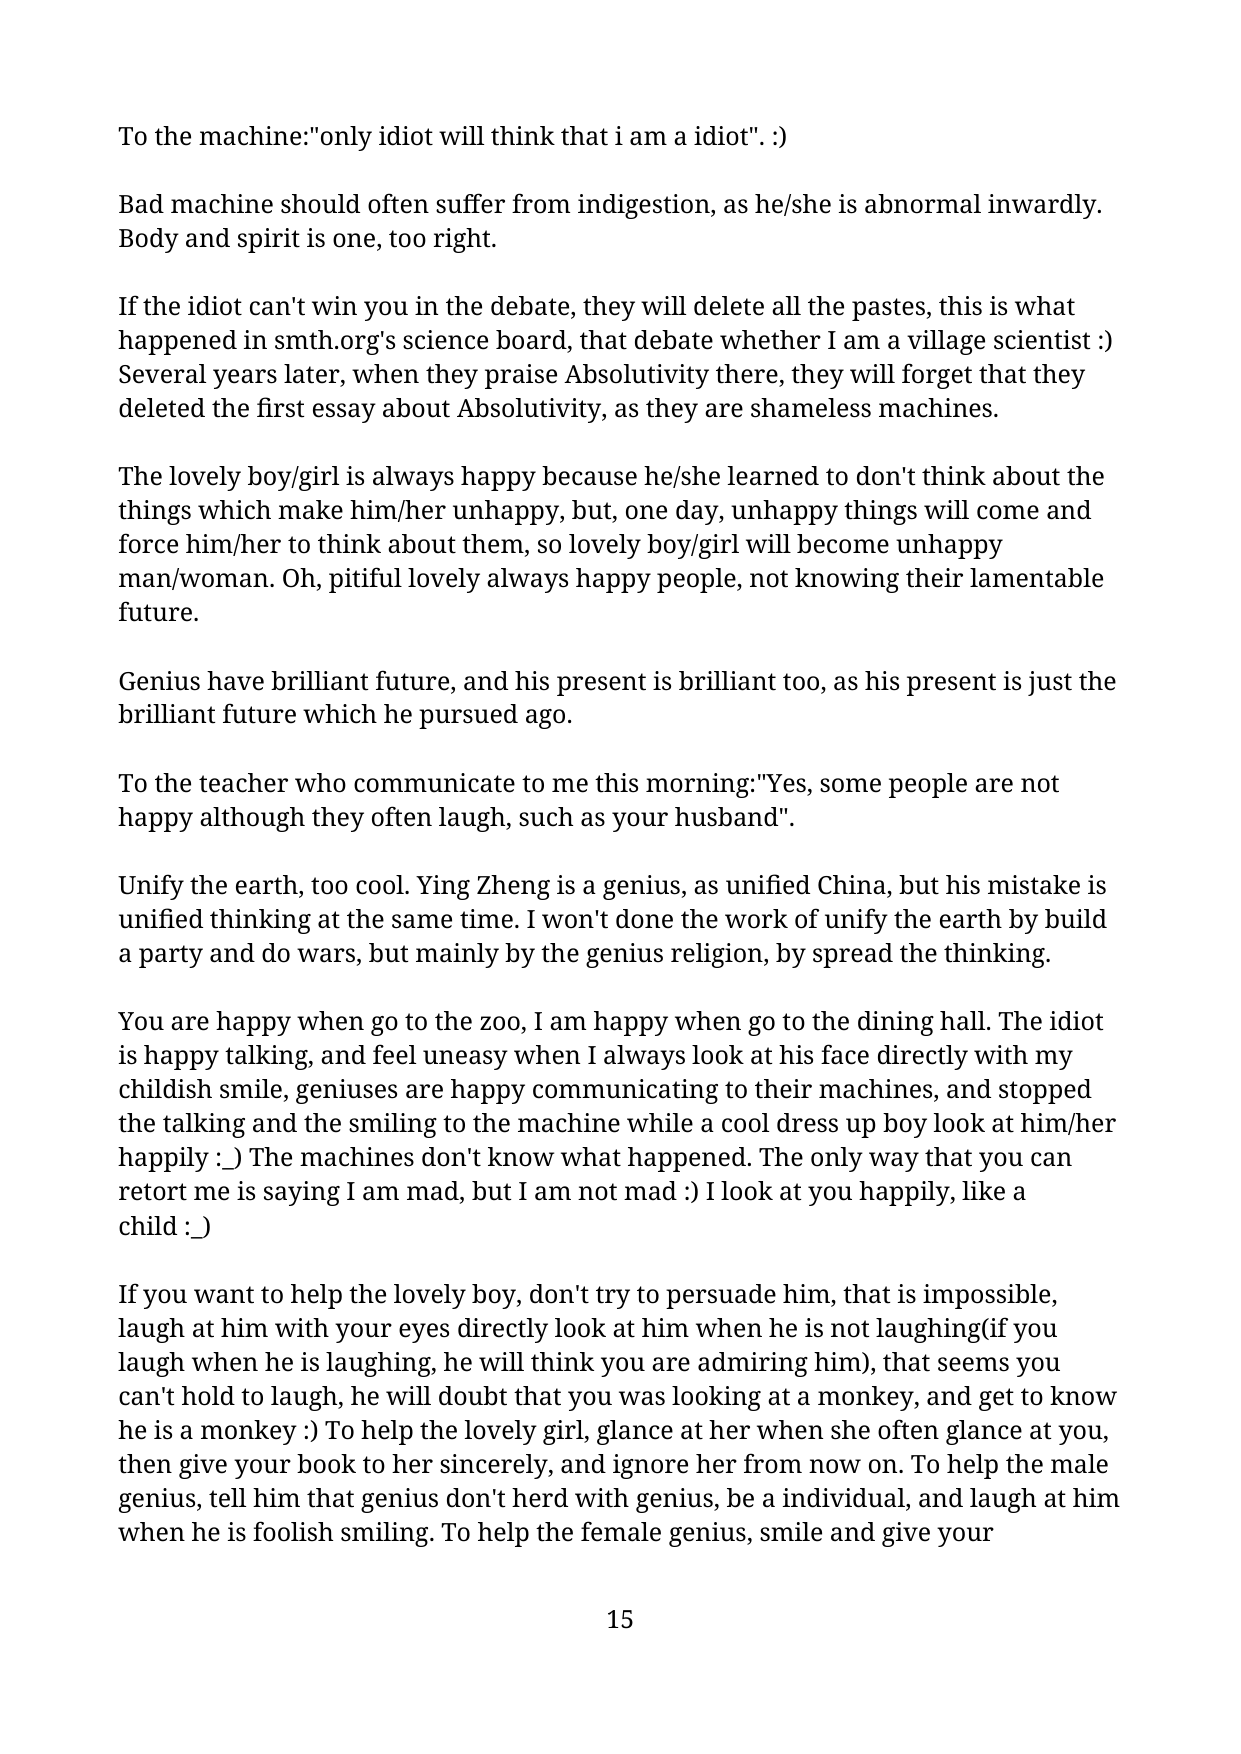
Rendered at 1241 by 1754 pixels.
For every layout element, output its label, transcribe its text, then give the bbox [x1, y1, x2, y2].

text The lovely boy/girl is always happy because he/she learned to don't think about the things which make him/her unhappy, but, one day, unhappy things will come and force him/her to think about them, so lovely boy/girl will become unhappy man/woman. Oh, pitiful lovely always happy people, not knowing their lamentable future. [118, 459, 1122, 629]
text To the machine:"only idiot will think that i am a idiot". :) [118, 118, 1122, 152]
text Bad machine should often suffer from indigestion, as he/she is abnormal inwardly. Body and spirit is one, too right. [118, 186, 1122, 254]
text You are happy when go to the zoo, I am happy when go to the dining hall. The idiot is happy talking, and feel uneasy when I always look at his face directly with my childish smile, geniuses are happy communicating to their machines, and stopped the talking and the smiling to the machine while a cool dress up boy look at him/her happily :_) The machines don't know what happened. The only way that you can retort me is saying I am mad, but I am not mad :) I look at you happily, like a child :_) [118, 1004, 1122, 1242]
text If the idiot can't win you in the debate, they will delete all the pastes, this is what happened in smth.org's science board, that debate whether I am a village scientist :) Several years later, when they praise Absolutivity there, they will forget that they deleted the first essay about Absolutivity, as they are shameless machines. [118, 288, 1122, 425]
text To the teacher who communicate to me this morning:"Yes, some people are not happy although they often laugh, such as your husband". [118, 765, 1122, 833]
text If you want to help the lovely boy, don't try to persuade him, that is impossible, laugh at him with your eyes directly look at him when he is not laughing(if you laugh when he is laughing, he will think you are admiring him), that seems you can't hold to laugh, he will doubt that you was looking at a monkey, and get to know he is a monkey :) To help the lovely girl, glance at her when she often glance at you, then give your book to her sincerely, and ignore her from now on. To help the male genius, tell him that genius don't herd with genius, be a individual, and laugh at him when he is foolish smiling. To help the female genius, smile and give your [118, 1276, 1122, 1549]
text Genius have brilliant future, and his present is brilliant too, as his present is just the brilliant future which he pursued ago. [118, 663, 1122, 731]
text Unify the earth, too cool. Ying Zheng is a genius, as unified China, but his mistake is unified thinking at the same time. I won't done the work of unify the earth by build a party and do wars, but mainly by the genius religion, by spread the thinking. [118, 867, 1122, 970]
